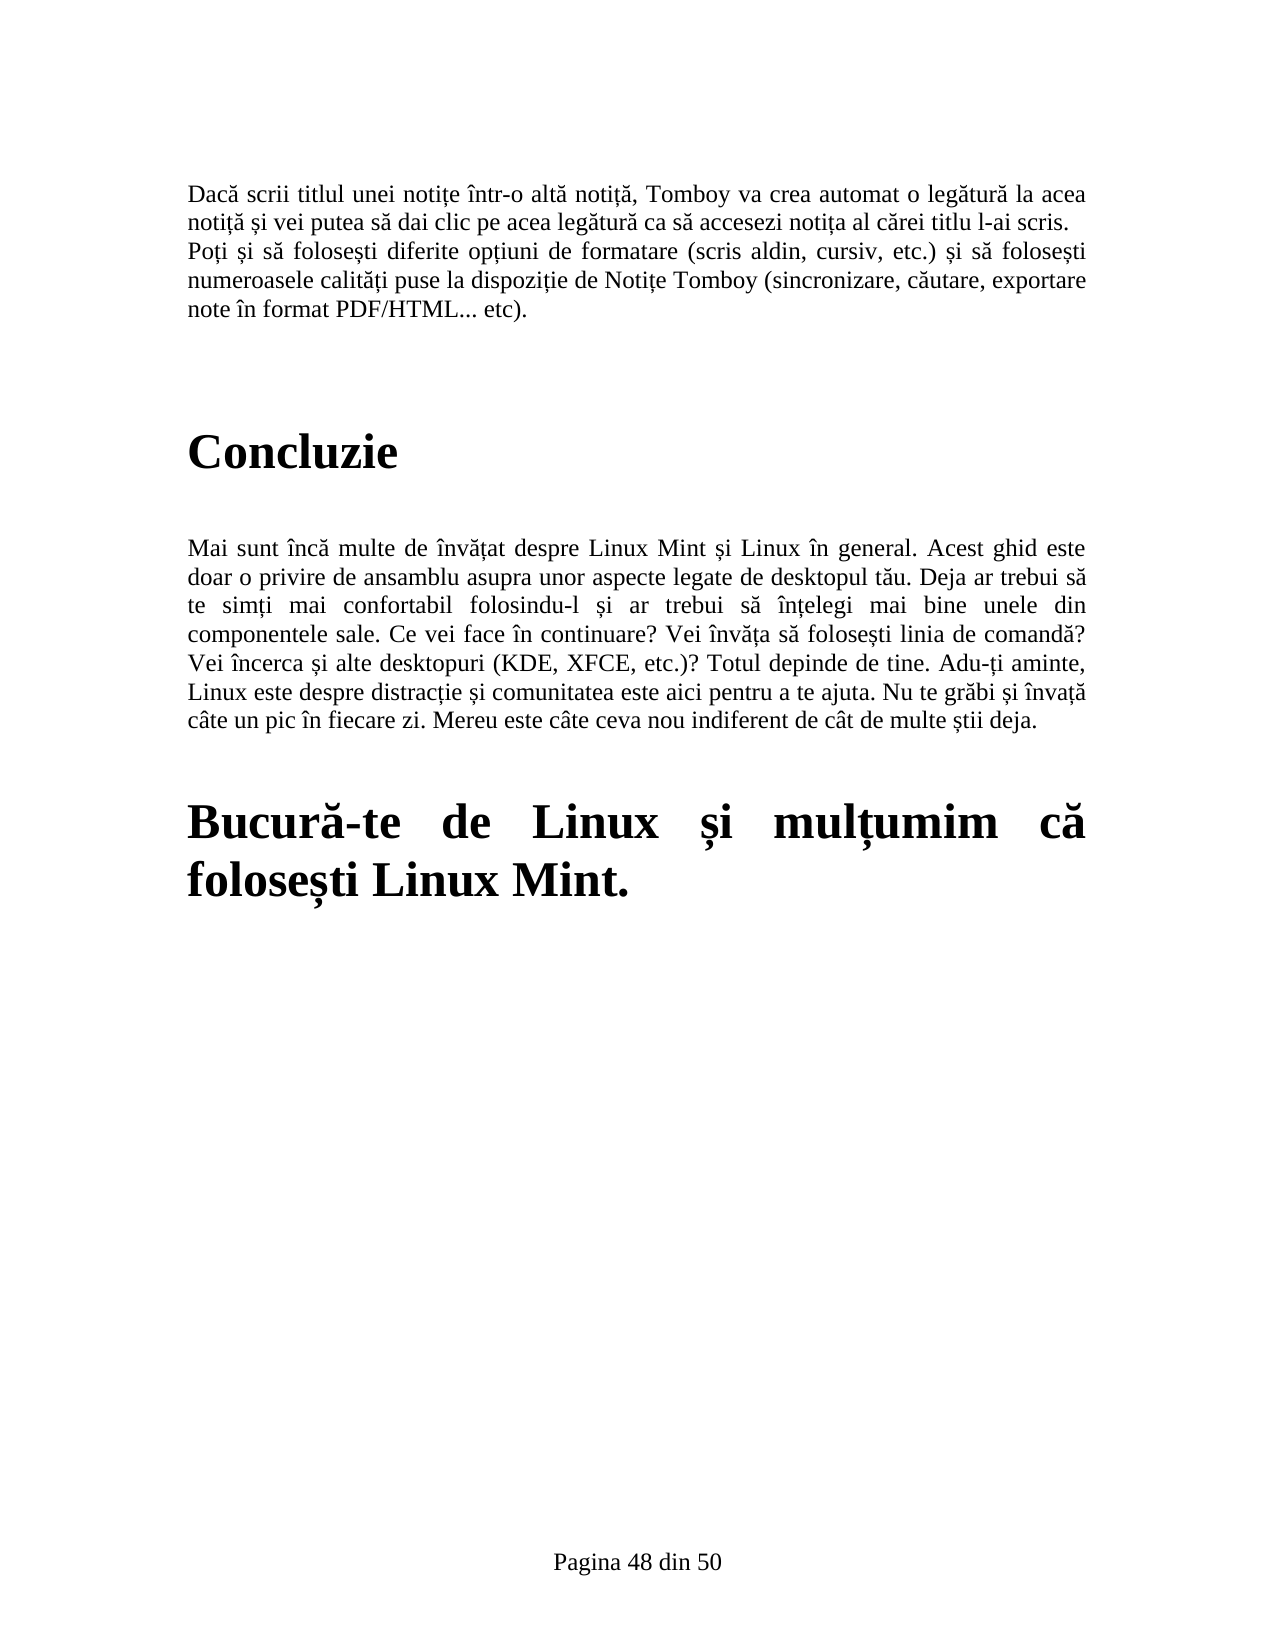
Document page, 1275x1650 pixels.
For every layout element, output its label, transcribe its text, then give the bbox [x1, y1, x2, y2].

subtitle Concluzie [187, 422, 1087, 479]
text Dacă scrii titlul unei notițe într-o altă notiță, Tomboy va crea automat o legătură la acea notiță și vei putea să dai clic pe acea legătură ca să accesezi notița al cărei titlu l-ai scris. [187, 179, 1087, 236]
text Mai sunt încă multe de învățat despre Linux Mint și Linux în general. Acest ghid este doar o privire de ansamblu asupra unor aspecte legate de desktopul tău. Deja ar trebui să te simți mai confortabil folosindu-l și ar trebui să înțelegi mai bine unele din componentele sale. Ce vei face în continuare? Vei învăța să folosești linia de comandă? Vei încerca și alte desktopuri (KDE, XFCE, etc.)? Totul depinde de tine. Adu-ți aminte, Linux este despre distracție și comunitatea este aici pentru a te ajuta. Nu te grăbi și învață câte un pic în fiecare zi. Mereu este câte ceva nou indiferent de cât de multe știi deja. [187, 533, 1087, 734]
